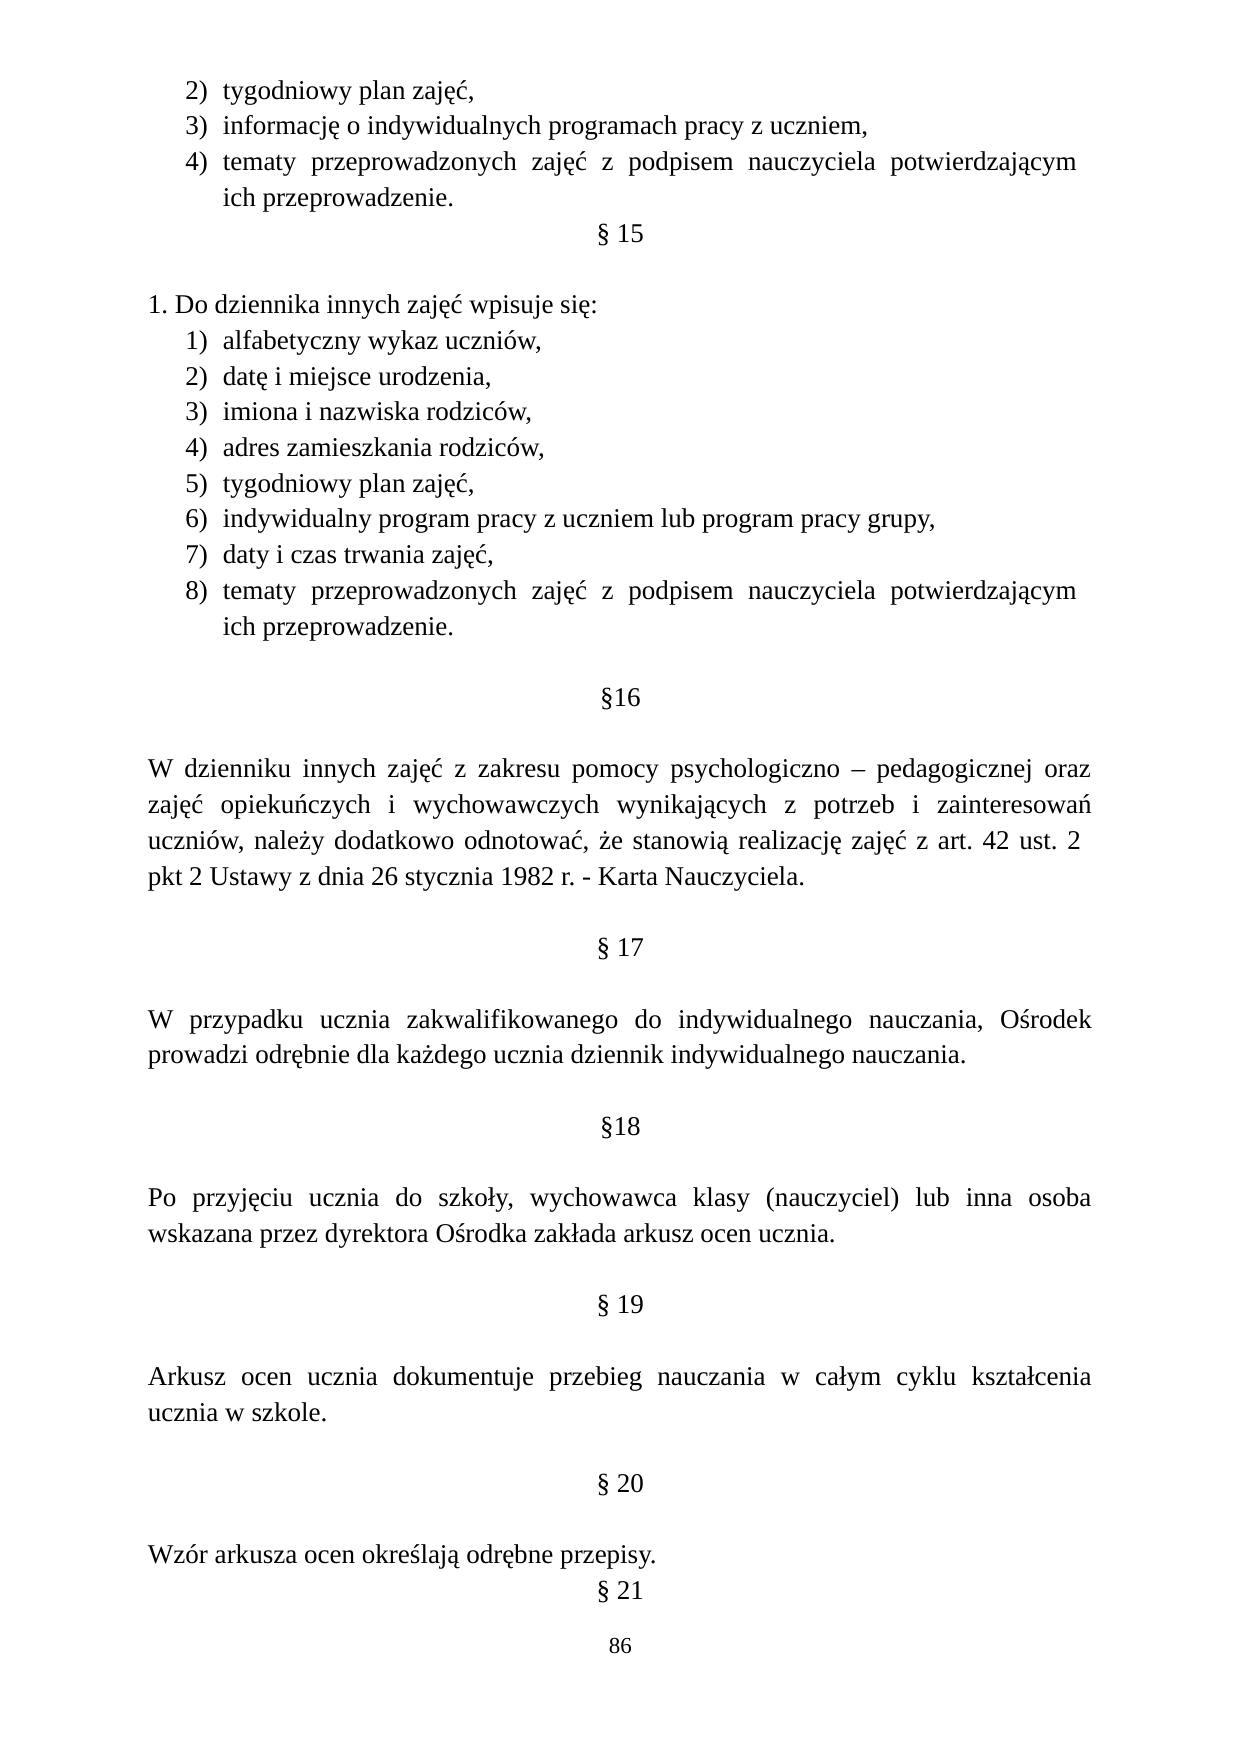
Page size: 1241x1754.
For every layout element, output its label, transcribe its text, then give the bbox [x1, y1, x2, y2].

text § 20 [148, 1467, 1092, 1498]
text § 17 [148, 931, 1092, 962]
text § 21 [148, 1574, 1092, 1606]
list imiona i nazwiska rodziców, [185, 395, 1092, 426]
list datę i miejsce urodzenia, [185, 359, 1092, 391]
list daty i czas trwania zajęć, [185, 538, 1092, 569]
list informację o indywidualnych programach pracy z uczniem, [185, 109, 1092, 141]
text §18 [148, 1110, 1092, 1141]
text 1. Do dziennika innych zajęć wpisuje się: [148, 288, 1092, 319]
text W przypadku ucznia zakwalifikowanego do indywidualnego nauczania, Ośrodek prowadzi odrębnie dla każdego ucznia dziennik indywidualnego nauczania. [148, 1003, 1092, 1069]
text Po przyjęciu ucznia do szkoły, wychowawca klasy (nauczyciel) lub inna osoba wskazana przez dyrektora Ośrodka zakłada arkusz ocen ucznia. [148, 1181, 1092, 1248]
list adres zamieszkania rodziców, [185, 431, 1092, 462]
text §16 [148, 681, 1092, 712]
text Wzór arkusza ocen określają odrębne przepisy. [148, 1539, 1092, 1570]
text § 19 [148, 1288, 1092, 1320]
list tematy przeprowadzonych zajęć z podpisem nauczyciela potwierdzającym ich przeprowadzenie. [185, 145, 1092, 212]
list tygodniowy plan zajęć, [185, 74, 1092, 105]
text Arkusz ocen ucznia dokumentuje przebieg nauczania w całym cyklu kształcenia ucznia w szkole. [148, 1360, 1092, 1427]
list tematy przeprowadzonych zajęć z podpisem nauczyciela potwierdzającym ich przeprowadzenie. [185, 574, 1092, 641]
list tygodniowy plan zajęć, [185, 467, 1092, 498]
text § 15 [148, 217, 1092, 248]
text W dzienniku innych zajęć z zakresu pomocy psychologiczno – pedagogicznej oraz zajęć opiekuńczych i wychowawczych wynikających z potrzeb i zainteresowań uczniów, należy dodatkowo odnotować, że stanowią realizację zajęć z art. 42 ust. 2 pkt 2 Ustawy z dnia 26 stycznia 1982 r. - Karta Nauczyciela. [148, 753, 1092, 891]
list indywidualny program pracy z uczniem lub program pracy grupy, [185, 502, 1092, 534]
list alfabetyczny wykaz uczniów, [185, 324, 1092, 355]
